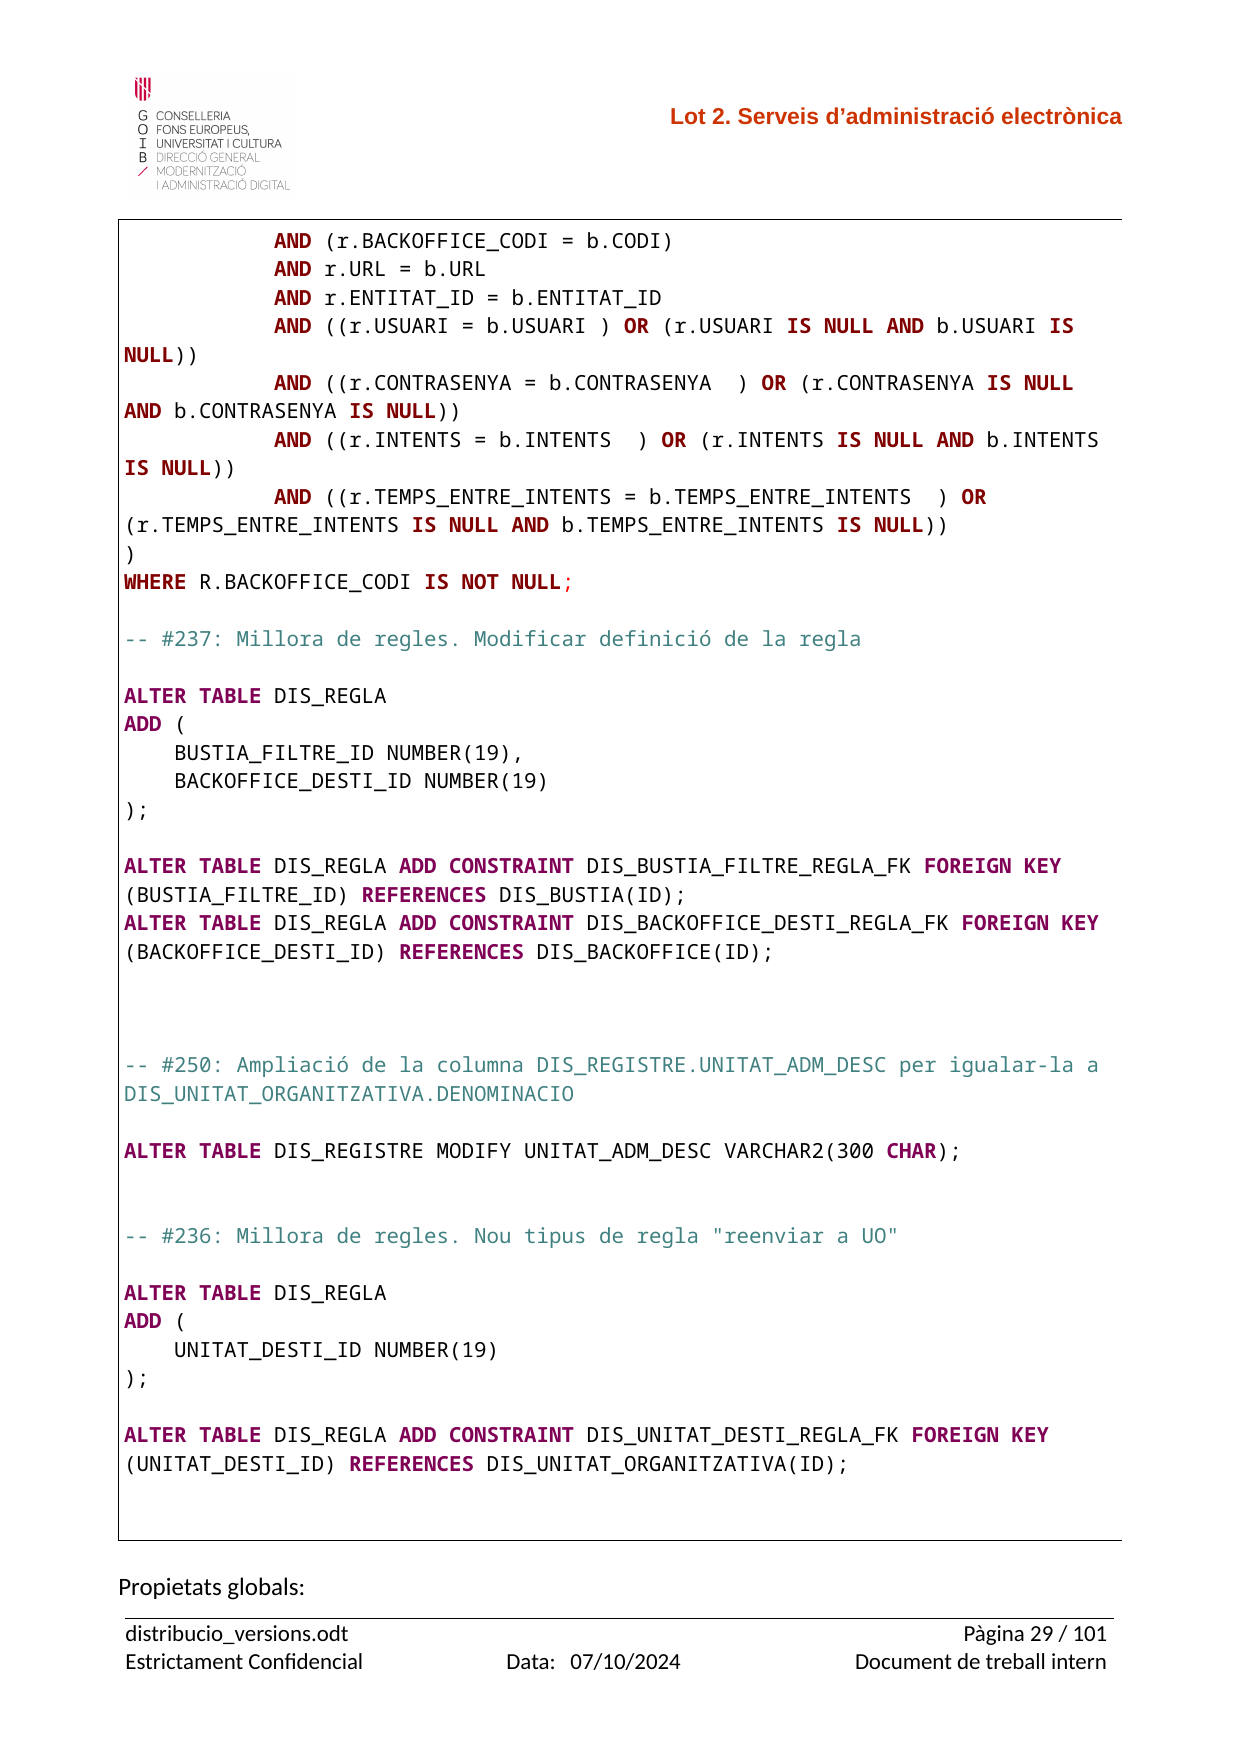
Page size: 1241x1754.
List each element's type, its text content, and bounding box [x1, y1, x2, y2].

text Propietats globals: [118, 1571, 1122, 1602]
picture [126, 70, 299, 197]
table_header AND (r.BACKOFFICE_CODI = b.CODI) AND r.URL = b.URL AND r.ENTITAT_ID = b.ENTITAT_ID AND ((r.USUARI = b.USUARI ) OR (r.USUARI IS NULL AND b.USUARI IS NULL)) AND ((r.CONTRASENYA = b.CONTRASENYA ) OR (r.CONTRASENYA IS NULL AND b.CONTRASENYA IS NULL)) AND ((r.INTENTS = b.INTENTS ) OR (r.INTENTS IS NULL AND b.INTENTS IS NULL)) AND ((r.TEMPS_ENTRE_INTENTS = b.TEMPS_ENTRE_INTENTS ) OR (r.TEMPS_ENTRE_INTENTS IS NULL AND b.TEMPS_ENTRE_INTENTS IS NULL)) ) WHERE R.BACKOFFICE_CODI IS NOT NULL; -- #237: Millora de regles. Modificar definició de la regla ALTER TABLE DIS_REGLA ADD ( BUSTIA_FILTRE_ID NUMBER(19), BACKOFFICE_DESTI_ID NUMBER(19) ); ALTER TABLE DIS_REGLA ADD CONSTRAINT DIS_BUSTIA_FILTRE_REGLA_FK FOREIGN KEY (BUSTIA_FILTRE_ID) REFERENCES DIS_BUSTIA(ID); ALTER TABLE DIS_REGLA ADD CONSTRAINT DIS_BACKOFFICE_DESTI_REGLA_FK FOREIGN KEY (BACKOFFICE_DESTI_ID) REFERENCES DIS_BACKOFFICE(ID); -- #250: Ampliació de la columna DIS_REGISTRE.UNITAT_ADM_DESC per igualar-la a DIS_UNITAT_ORGANITZATIVA.DENOMINACIO ALTER TABLE DIS_REGISTRE MODIFY UNITAT_ADM_DESC VARCHAR2(300 CHAR); -- #236: Millora de regles. Nou tipus de regla "reenviar a UO" ALTER TABLE DIS_REGLA ADD ( UNITAT_DESTI_ID NUMBER(19) ); ALTER TABLE DIS_REGLA ADD CONSTRAINT DIS_UNITAT_DESTI_REGLA_FK FOREIGN KEY (UNITAT_DESTI_ID) REFERENCES DIS_UNITAT_ORGANITZATIVA(ID); [119, 220, 1122, 1540]
